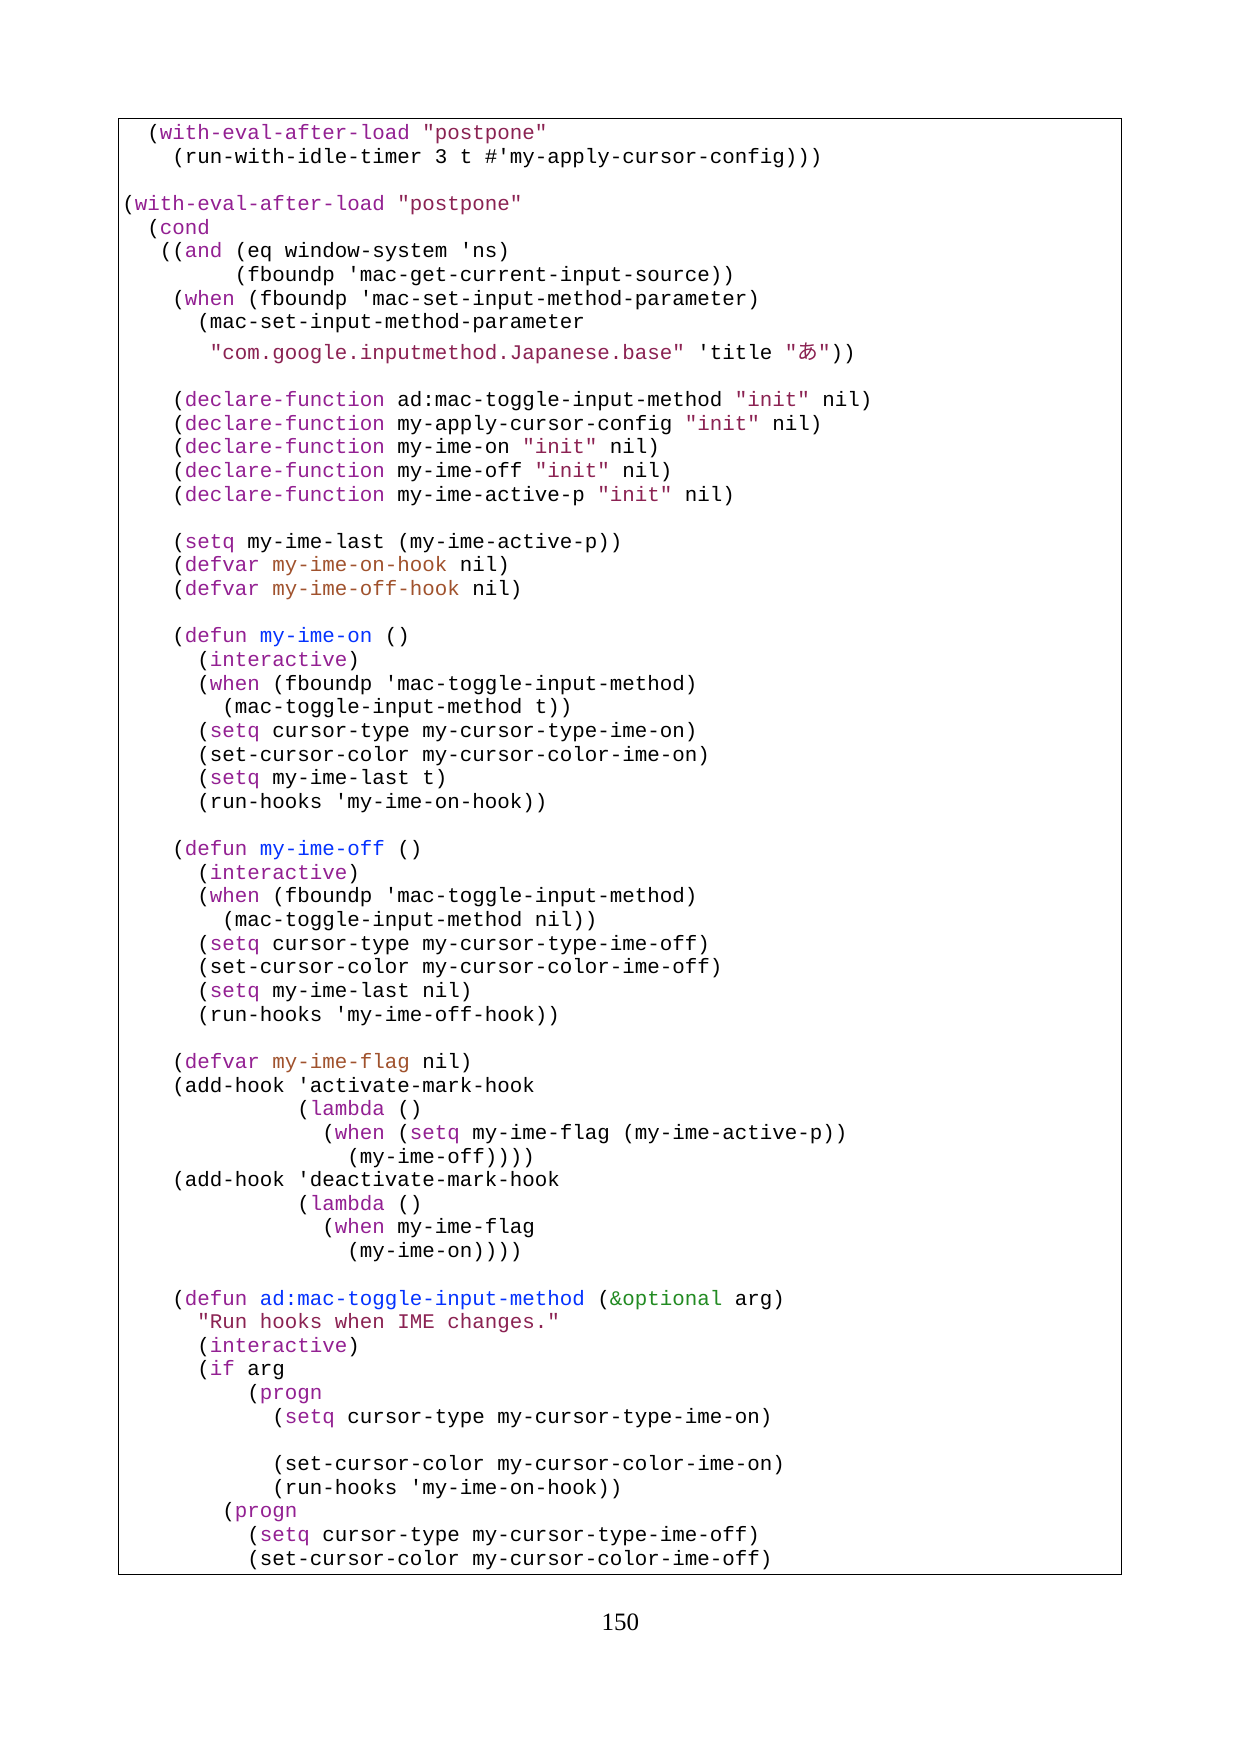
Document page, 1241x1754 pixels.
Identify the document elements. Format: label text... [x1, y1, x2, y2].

text (my-ime-off)))) [119, 1142, 1121, 1165]
text (lambda () [119, 1189, 1121, 1213]
text (declare-function my-apply-cursor-config "init" nil) [119, 409, 1121, 432]
text (run-hooks 'my-ime-on-hook)) [119, 787, 1121, 811]
text (progn [119, 1378, 1121, 1402]
text (fboundp 'mac-get-current-input-source)) [119, 260, 1121, 284]
text (set-cursor-color my-cursor-color-ime-on) [119, 740, 1121, 763]
text (when (fboundp 'mac-toggle-input-method) [119, 882, 1121, 905]
text (defun my-ime-off () [119, 834, 1121, 858]
text (declare-function my-ime-active-p "init" nil) [119, 479, 1121, 503]
text (progn [119, 1496, 1121, 1520]
text "Run hooks when IME changes." [119, 1307, 1121, 1331]
text (setq cursor-type my-cursor-type-ime-off) [119, 1520, 1121, 1544]
text (defvar my-ime-flag nil) [119, 1047, 1121, 1071]
text (when (fboundp 'mac-toggle-input-method) [119, 669, 1121, 692]
text (run-hooks 'my-ime-off-hook)) [119, 1000, 1121, 1023]
text (when (setq my-ime-flag (my-ime-active-p)) [119, 1118, 1121, 1142]
text (setq my-ime-last nil) [119, 976, 1121, 1000]
text (set-cursor-color my-cursor-color-ime-off) [119, 952, 1121, 976]
text (with-eval-after-load "postpone" [119, 119, 1121, 142]
text (set-cursor-color my-cursor-color-ime-on) [119, 1449, 1121, 1473]
text (set-cursor-color my-cursor-color-ime-off) [119, 1544, 1121, 1574]
text (setq cursor-type my-cursor-type-ime-on) [119, 1402, 1121, 1425]
text (run-with-idle-timer 3 t #'my-apply-cursor-config))) [119, 142, 1121, 165]
text (lambda () [119, 1094, 1121, 1118]
text (setq my-ime-last (my-ime-active-p)) [119, 527, 1121, 551]
text (when my-ime-flag [119, 1213, 1121, 1236]
text (mac-toggle-input-method nil)) [119, 905, 1121, 929]
text (setq cursor-type my-cursor-type-ime-on) [119, 716, 1121, 740]
text ((and (eq window-system 'ns) [119, 236, 1121, 260]
text (defvar my-ime-off-hook nil) [119, 574, 1121, 598]
text (setq cursor-type my-cursor-type-ime-off) [119, 929, 1121, 952]
text (mac-toggle-input-method t)) [119, 692, 1121, 716]
text (run-hooks 'my-ime-on-hook)) [119, 1473, 1121, 1496]
text (defvar my-ime-on-hook nil) [119, 551, 1121, 574]
text (when (fboundp 'mac-set-input-method-parameter) [119, 284, 1121, 307]
text (interactive) [119, 645, 1121, 669]
text (setq my-ime-last t) [119, 763, 1121, 787]
text "com.google.inputmethod.Japanese.base" 'title "あ")) [119, 331, 1121, 361]
text (mac-set-input-method-parameter [119, 307, 1121, 331]
text (add-hook 'activate-mark-hook [119, 1071, 1121, 1094]
text (declare-function my-ime-on "init" nil) [119, 432, 1121, 456]
text (add-hook 'deactivate-mark-hook [119, 1165, 1121, 1189]
text (defun my-ime-on () [119, 621, 1121, 645]
text (declare-function ad:mac-toggle-input-method "init" nil) [119, 385, 1121, 409]
text (my-ime-on)))) [119, 1236, 1121, 1260]
text (interactive) [119, 858, 1121, 882]
text (cond [119, 213, 1121, 236]
text (interactive) [119, 1331, 1121, 1354]
text (if arg [119, 1354, 1121, 1378]
text (defun ad:mac-toggle-input-method (&optional arg) [119, 1283, 1121, 1307]
text (with-eval-after-load "postpone" [119, 189, 1121, 213]
text (declare-function my-ime-off "init" nil) [119, 456, 1121, 479]
